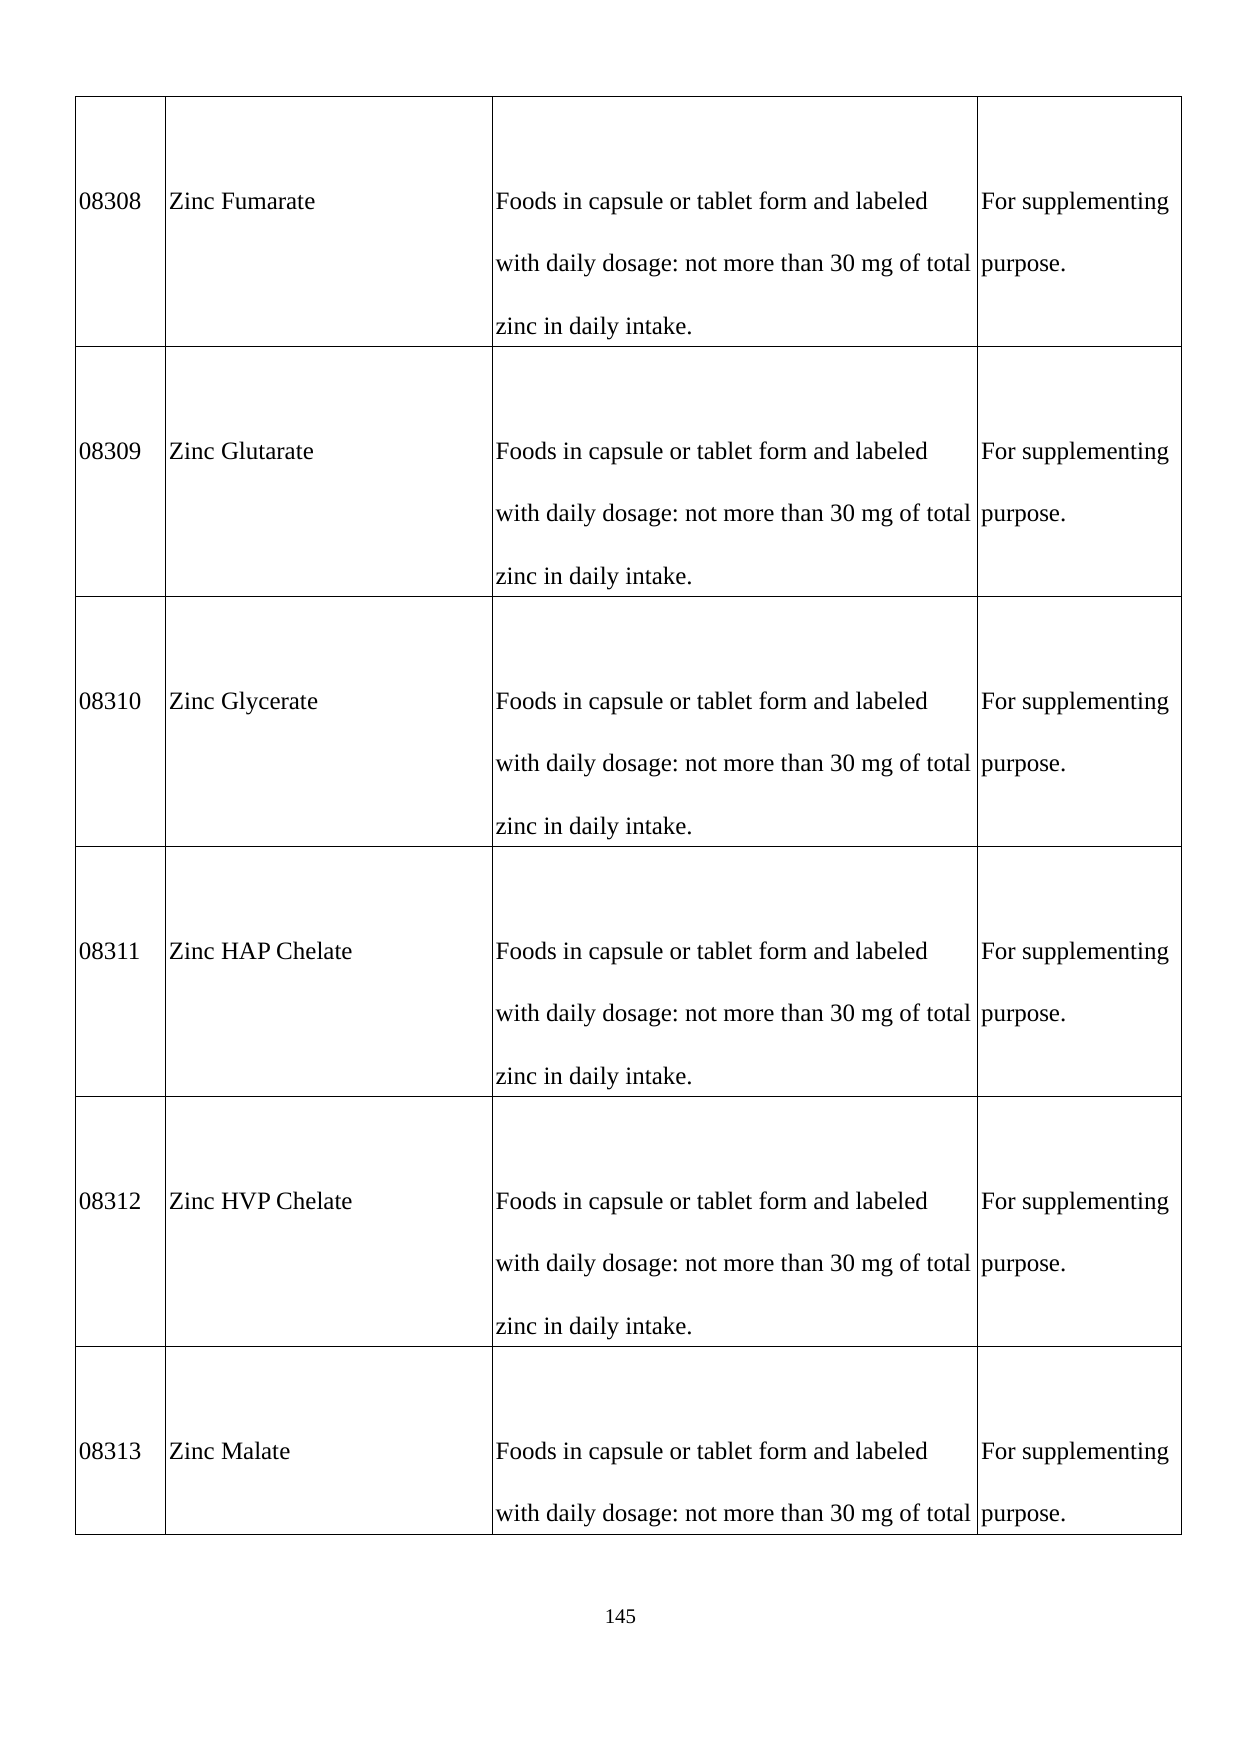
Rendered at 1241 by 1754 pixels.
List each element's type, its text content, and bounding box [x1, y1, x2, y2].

table_cell Zinc Malate [166, 1347, 492, 1534]
table_cell Foods in capsule or tablet form and labeled with daily dosage: not more than 30 mg of total zinc in daily intake. [493, 97, 977, 346]
table_cell 08308 [76, 97, 165, 346]
table_cell 08310 [76, 597, 165, 846]
table_cell For supplementing purpose. [978, 97, 1181, 346]
table_cell For supplementing purpose. [978, 847, 1181, 1096]
table_cell Zinc Glycerate [166, 597, 492, 846]
table_cell 08311 [76, 847, 165, 1096]
table_cell Zinc Glutarate [166, 347, 492, 596]
table_cell 08313 [76, 1347, 165, 1534]
table_cell Zinc Fumarate [166, 97, 492, 346]
table_cell 08312 [76, 1097, 165, 1346]
table_cell For supplementing purpose. [978, 1347, 1181, 1534]
table_cell Foods in capsule or tablet form and labeled with daily dosage: not more than 30 mg of total zinc in daily intake. [493, 597, 977, 846]
table_cell Foods in capsule or tablet form and labeled with daily dosage: not more than 30 mg of total [493, 1347, 977, 1534]
table_cell Foods in capsule or tablet form and labeled with daily dosage: not more than 30 mg of total zinc in daily intake. [493, 1097, 977, 1346]
table_cell For supplementing purpose. [978, 1097, 1181, 1346]
table_cell Zinc HAP Chelate [166, 847, 492, 1096]
table_cell 08309 [76, 347, 165, 596]
table_cell Foods in capsule or tablet form and labeled with daily dosage: not more than 30 mg of total zinc in daily intake. [493, 347, 977, 596]
table_cell For supplementing purpose. [978, 347, 1181, 596]
table_cell For supplementing purpose. [978, 597, 1181, 846]
table_cell Foods in capsule or tablet form and labeled with daily dosage: not more than 30 mg of total zinc in daily intake. [493, 847, 977, 1096]
table_cell Zinc HVP Chelate [166, 1097, 492, 1346]
